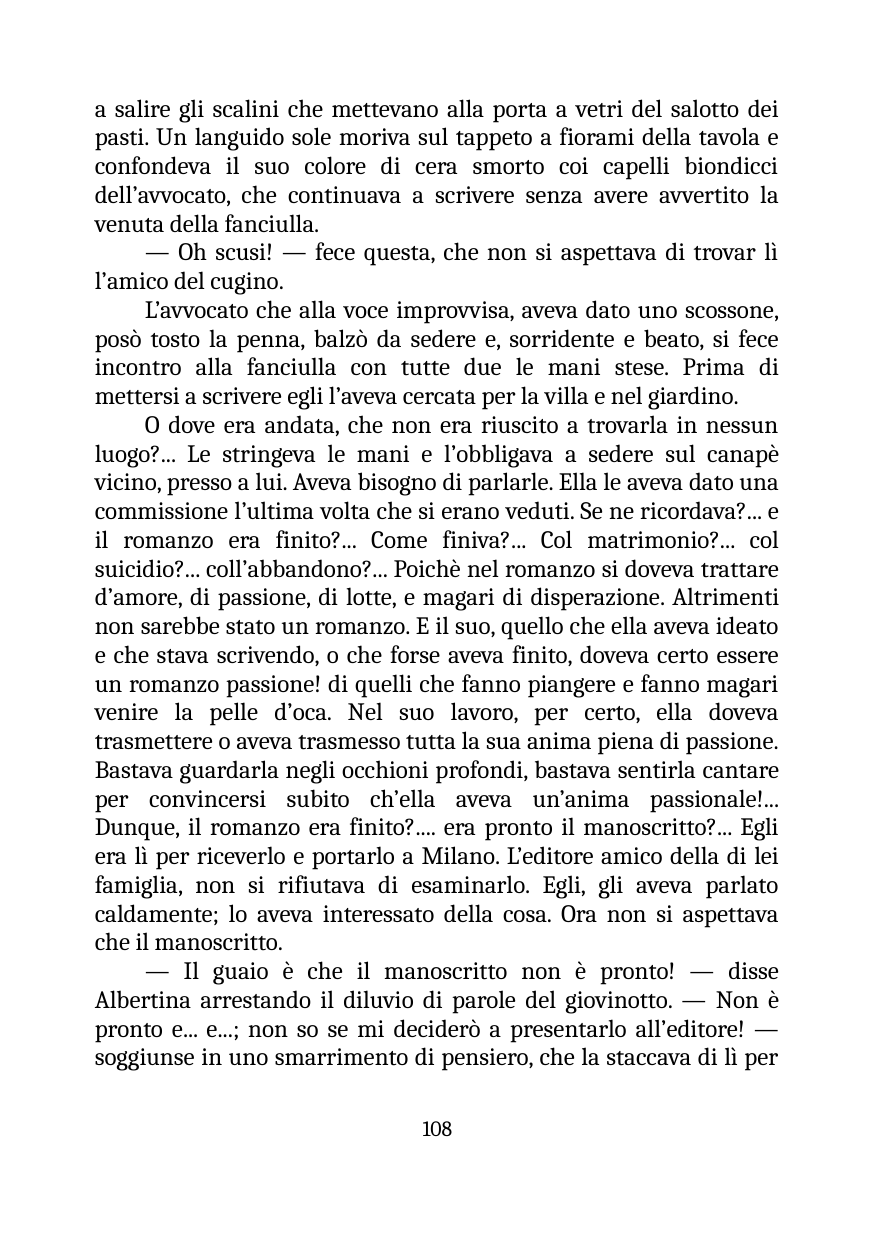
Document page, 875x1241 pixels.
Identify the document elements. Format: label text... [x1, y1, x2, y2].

text — Il guaio è che il manoscritto non è pronto! — disse Albertina arrestando il diluvio di parole del giovinotto. — Non è pronto e... e...; non so se mi deciderò a presentarlo all’editore! — soggiunse in uno smarrimento di pensiero, che la staccava di lì per [94, 957, 779, 1072]
text O dove era andata, che non era riuscito a trovarla in nessun luogo?... Le stringeva le mani e l’obbligava a sedere sul canapè vicino, presso a lui. Aveva bisogno di parlarle. Ella le aveva dato una commissione l’ultima volta che si erano veduti. Se ne ricordava?... e il romanzo era finito?... Come finiva?... Col matrimonio?... col suicidio?... coll’abbandono?... Poichè nel romanzo si doveva trattare d’amore, di passione, di lotte, e magari di disperazione. Altrimenti non sarebbe stato un romanzo. E il suo, quello che ella aveva ideato e che stava scrivendo, o che forse aveva finito, doveva certo essere un romanzo passione! di quelli che fanno piangere e fanno magari venire la pelle d’oca. Nel suo lavoro, per certo, ella doveva trasmettere o aveva trasmesso tutta la sua anima piena di passione. Bastava guardarla negli occhioni profondi, bastava sentirla cantare per convincersi subito ch’ella aveva un’anima passionale!... Dunque, il romanzo era finito?.... era pronto il manoscritto?... Egli era lì per riceverlo e portarlo a Milano. L’editore amico della di lei famiglia, non si rifiutava di esaminarlo. Egli, gli aveva parlato caldamente; lo aveva interessato della cosa. Ora non si aspettava che il manoscritto. [94, 411, 779, 957]
text a salire gli scalini che mettevano alla porta a vetri del salotto dei pasti. Un languido sole moriva sul tappeto a fiorami della tavola e confondeva il suo colore di cera smorto coi capelli biondicci dell’avvocato, che continuava a scrivere senza avere avvertito la venuta della fanciulla. [94, 94, 779, 238]
text L’avvocato che alla voce improvvisa, aveva dato uno scossone, posò tosto la penna, balzò da sedere e, sorridente e beato, si fece incontro alla fanciulla con tutte due le mani stese. Prima di mettersi a scrivere egli l’aveva cercata per la villa e nel giardino. [94, 296, 779, 411]
text — Oh scusi! — fece questa, che non si aspettava di trovar lì l’amico del cugino. [94, 238, 779, 296]
